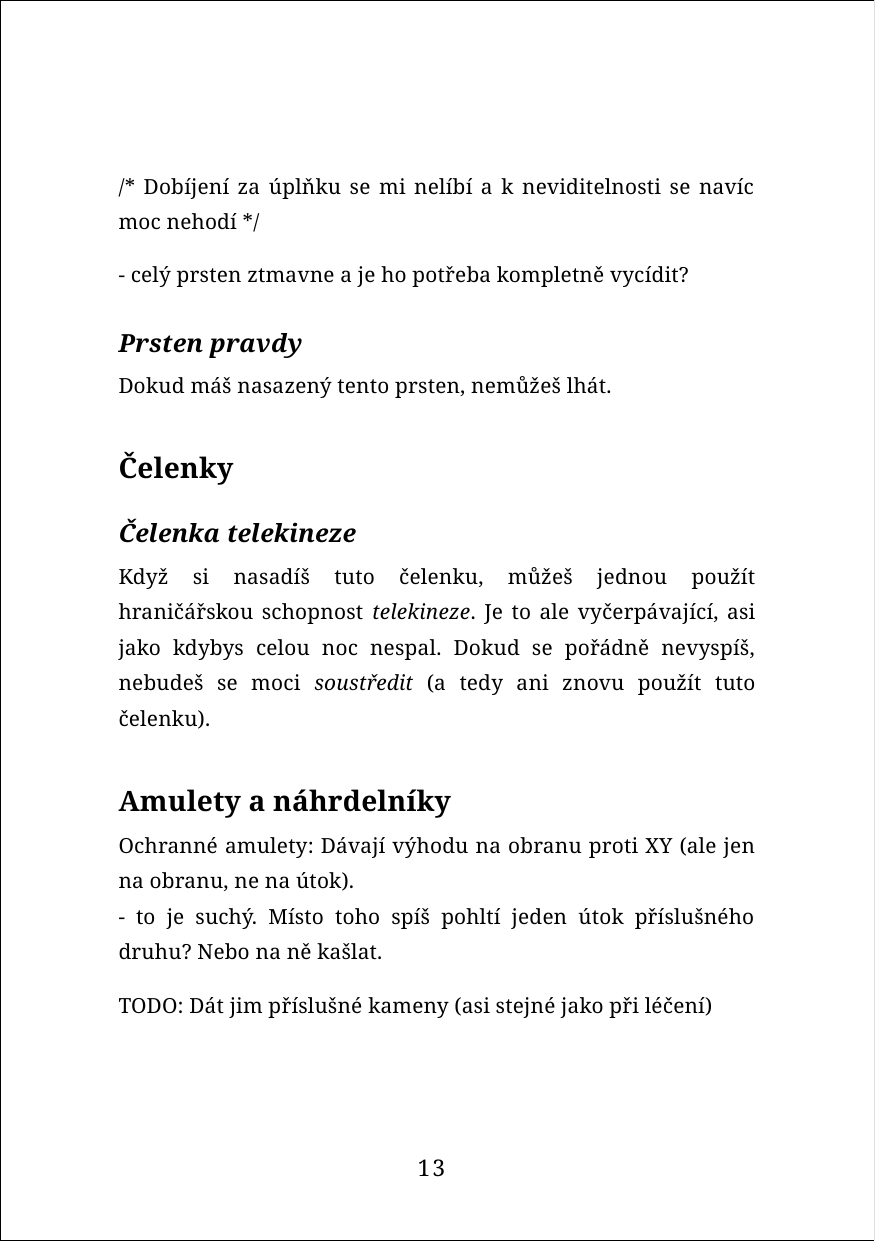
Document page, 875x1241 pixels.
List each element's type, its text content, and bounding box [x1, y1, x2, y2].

text Když si nasadíš tuto čelenku, můžeš jednou použít hraničářskou schopnost telekineze. Je to ale vyčerpávající, asi jako kdybys celou noc nespal. Dokud se pořádně nevyspíš, nebudeš se moci soustředit (a tedy ani znovu použít tuto čelenku). [118, 562, 756, 732]
text TODO: Dát jim příslušné kameny (asi stejné jako při léčení) [118, 991, 756, 1019]
subtitle Čelenky [118, 448, 756, 487]
text Ochranné amulety: Dávají výhodu na obranu proti XY (ale jen na obranu, ne na útok). - to je suchý. Místo toho spíš pohltí jeden útok příslušného druhu? Nebo na ně kašlat. [118, 831, 756, 966]
subtitle Amulety a náhrdelníky [118, 781, 756, 819]
text Dokud máš nasazený tento prsten, nemůžeš lhát. [118, 371, 756, 400]
subtitle Prsten pravdy [118, 326, 756, 359]
text - celý prsten ztmavne a je ho potřeba kompletně vycídit? [118, 261, 756, 289]
subtitle Čelenka telekineze [118, 516, 756, 550]
text /* Dobíjení za úplňku se mi nelíbí a k neviditelnosti se navíc moc nehodí */ [118, 172, 756, 236]
